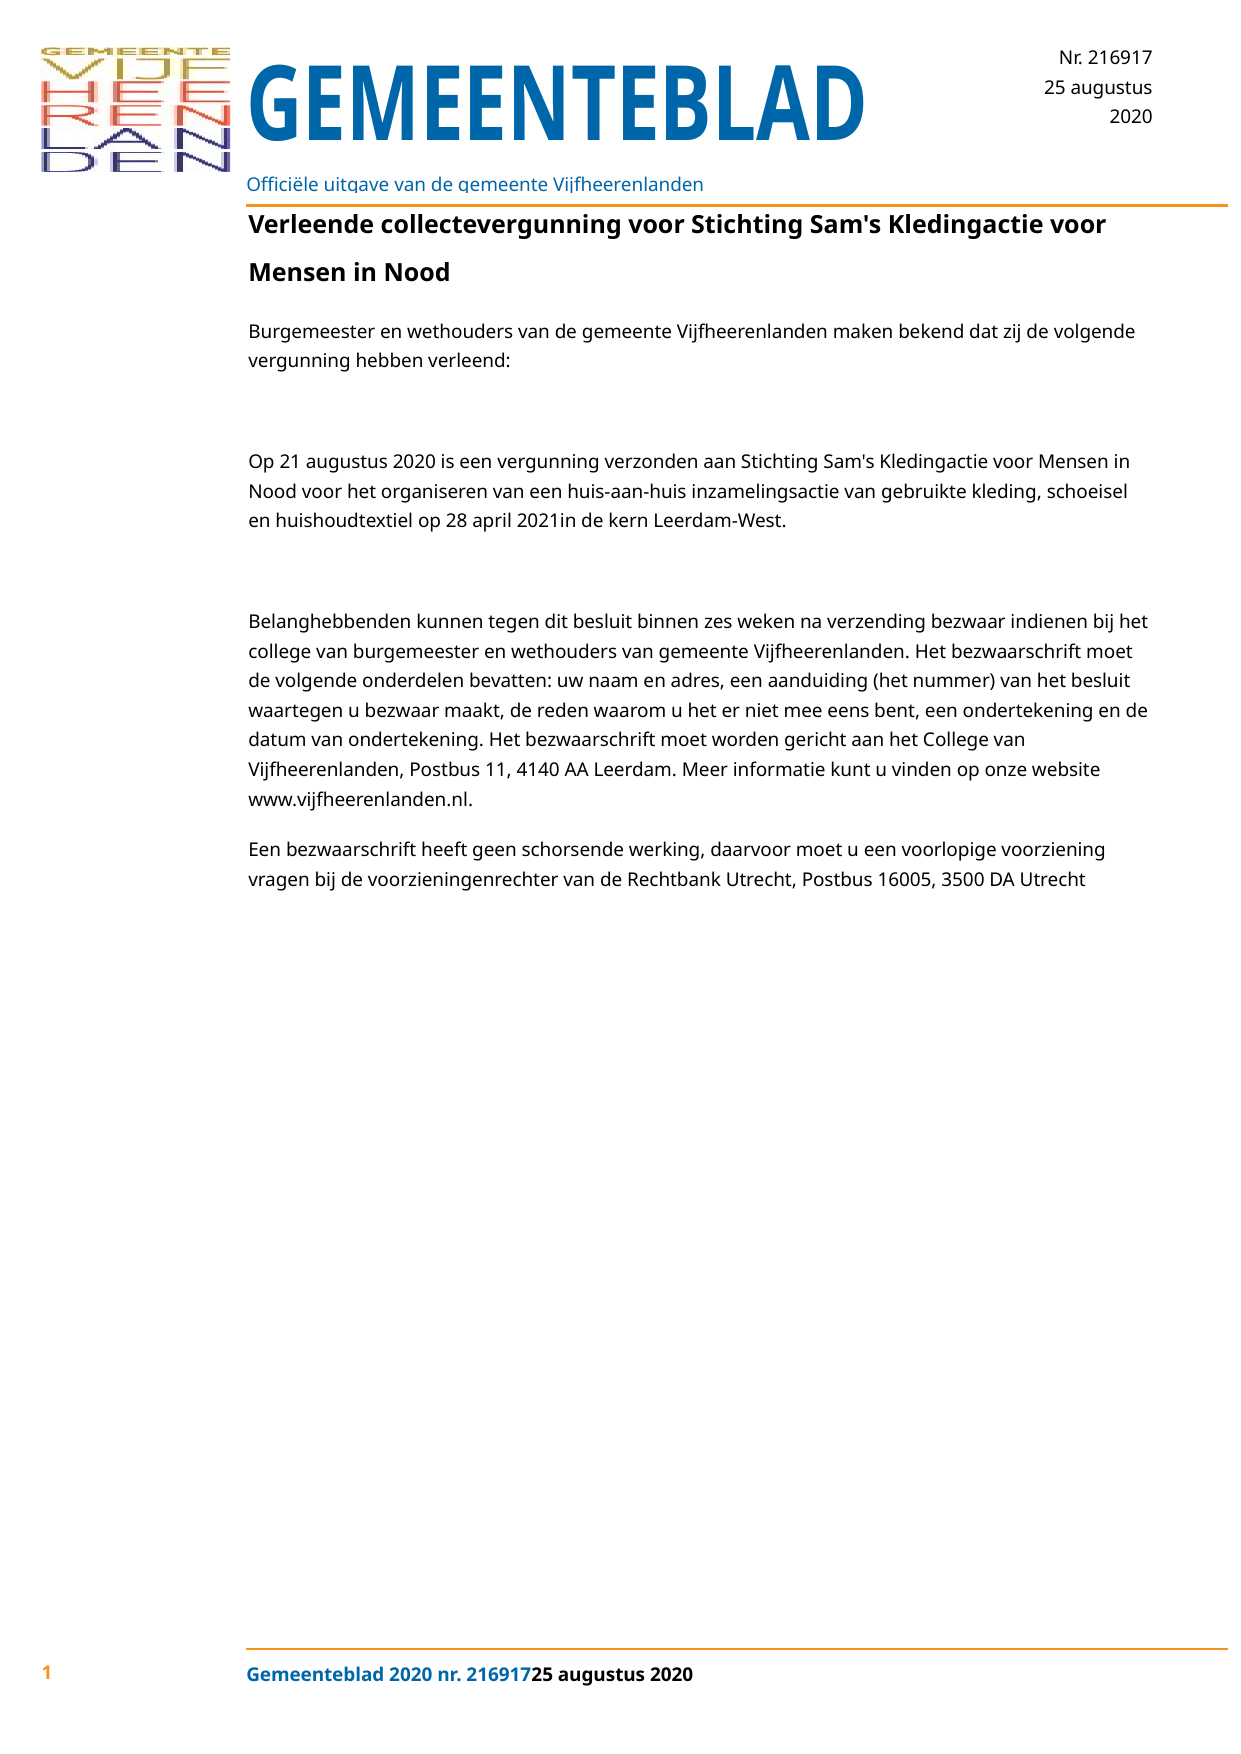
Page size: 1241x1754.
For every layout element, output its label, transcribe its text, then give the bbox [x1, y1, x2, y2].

picture [41, 47, 231, 172]
text Verleende collectevergunning voor Stichting Sam's Kledingactie voor Mensen in Nood [248, 207, 1152, 288]
text Burgemeester en wethouders van de gemeente Vijfheerenlanden maken bekend dat zij de volgende vergunning hebben verleend: [248, 318, 1152, 373]
text Een bezwaarschrift heeft geen schorsende werking, daarvoor moet u een voorlopige voorziening vragen bij de voorzieningenrechter van de Rechtbank Utrecht, Postbus 16005, 3500 DA Utrecht [248, 836, 1152, 892]
text Op 21 augustus 2020 is een vergunning verzonden aan Stichting Sam's Kledingactie voor Mensen in Nood voor het organiseren van een huis-aan-huis inzamelingsactie van gebruikte kleding, schoeisel en huishoudtextiel op 28 april 2021in de kern Leerdam-West. [248, 448, 1152, 533]
text Belanghebbenden kunnen tegen dit besluit binnen zes weken na verzending bezwaar indienen bij het college van burgemeester en wethouders van gemeente Vijfheerenlanden. Het bezwaarschrift moet de volgende onderdelen bevatten: uw naam en adres, een aanduiding (het nummer) van het besluit waartegen u bezwaar maakt, de reden waarom u het er niet mee eens bent, een ondertekening en de datum van ondertekening. Het bezwaarschrift moet worden gericht aan het College van Vijfheerenlanden, Postbus 11, 4140 AA Leerdam. Meer informatie kunt u vinden op onze website www.vijfheerenlanden.nl. [248, 608, 1152, 812]
